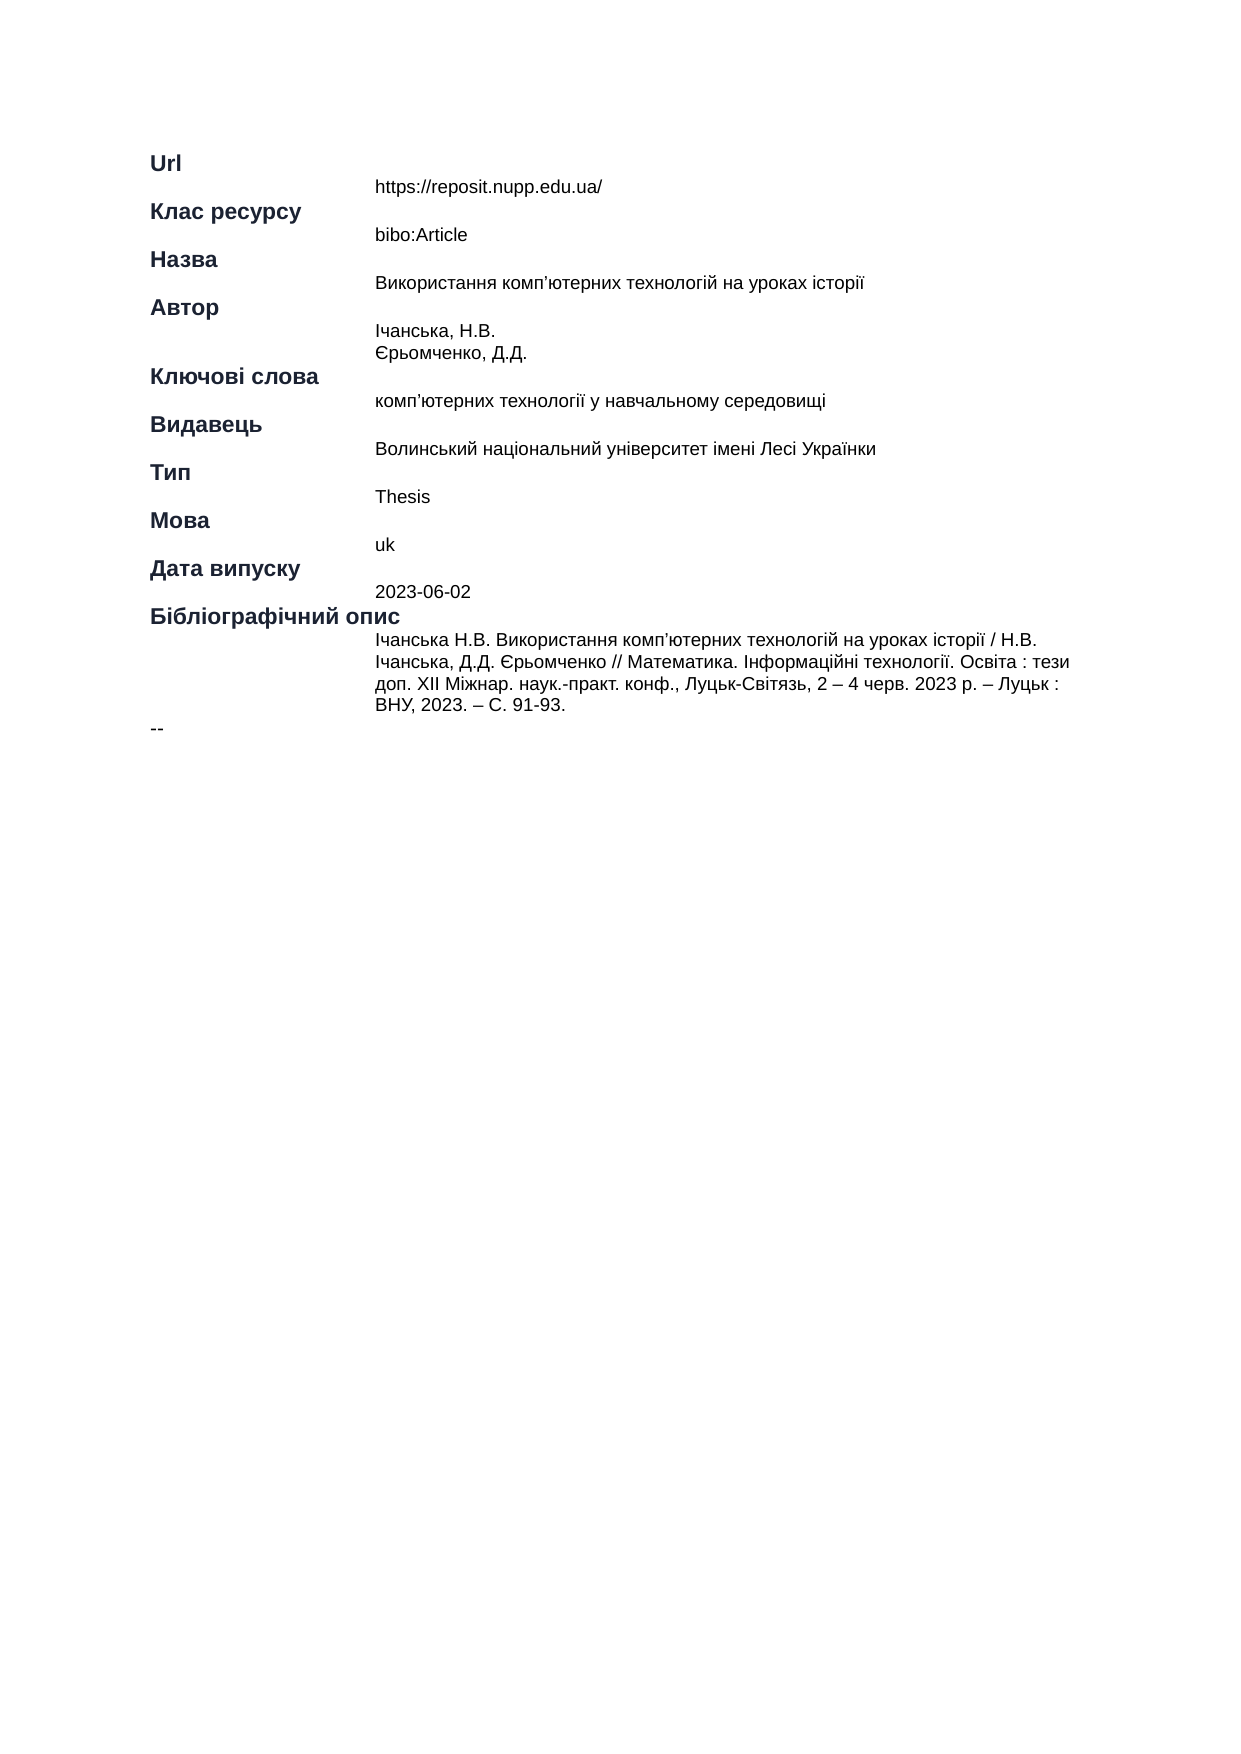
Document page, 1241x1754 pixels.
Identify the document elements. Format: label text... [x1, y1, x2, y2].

text Ічанська Н.В. Використання комп’ютерних технологій на уроках історії / Н.В. Ічанська, Д.Д. Єрьомченко // Математика. Інформаційні технології. Освіта : тези доп. XII Міжнар. наук.-практ. конф., Луцьк-Світязь, 2 – 4 черв. 2023 р. – Луцьк : ВНУ, 2023. – С. 91-93. [375, 629, 1090, 715]
text Видавець [150, 411, 1090, 437]
text Дата випуску [150, 555, 1090, 581]
text Тип [150, 459, 1090, 485]
text Мова [150, 507, 1090, 533]
text Бібліографічний опис [150, 603, 1090, 629]
text Thesis [375, 485, 1090, 507]
text Url [150, 150, 1090, 176]
text 2023-06-02 [375, 581, 1090, 603]
text Клас ресурсу [150, 198, 1090, 224]
text https://reposit.nupp.edu.ua/ [375, 176, 1090, 198]
text Використання комп’ютерних технологій на уроках історії [375, 272, 1090, 294]
text Назва [150, 246, 1090, 272]
text Волинський національний університет імені Лесі Українки [375, 437, 1090, 459]
text Автор [150, 294, 1090, 320]
text bibo:Article [375, 224, 1090, 246]
text uk [375, 533, 1090, 555]
text -- [150, 715, 1090, 739]
text Ічанська, Н.В. [375, 320, 1090, 342]
text Ключові слова [150, 363, 1090, 389]
text Єрьомченко, Д.Д. [375, 342, 1090, 363]
text комп’ютерних технології у навчальному середовищі [375, 389, 1090, 411]
